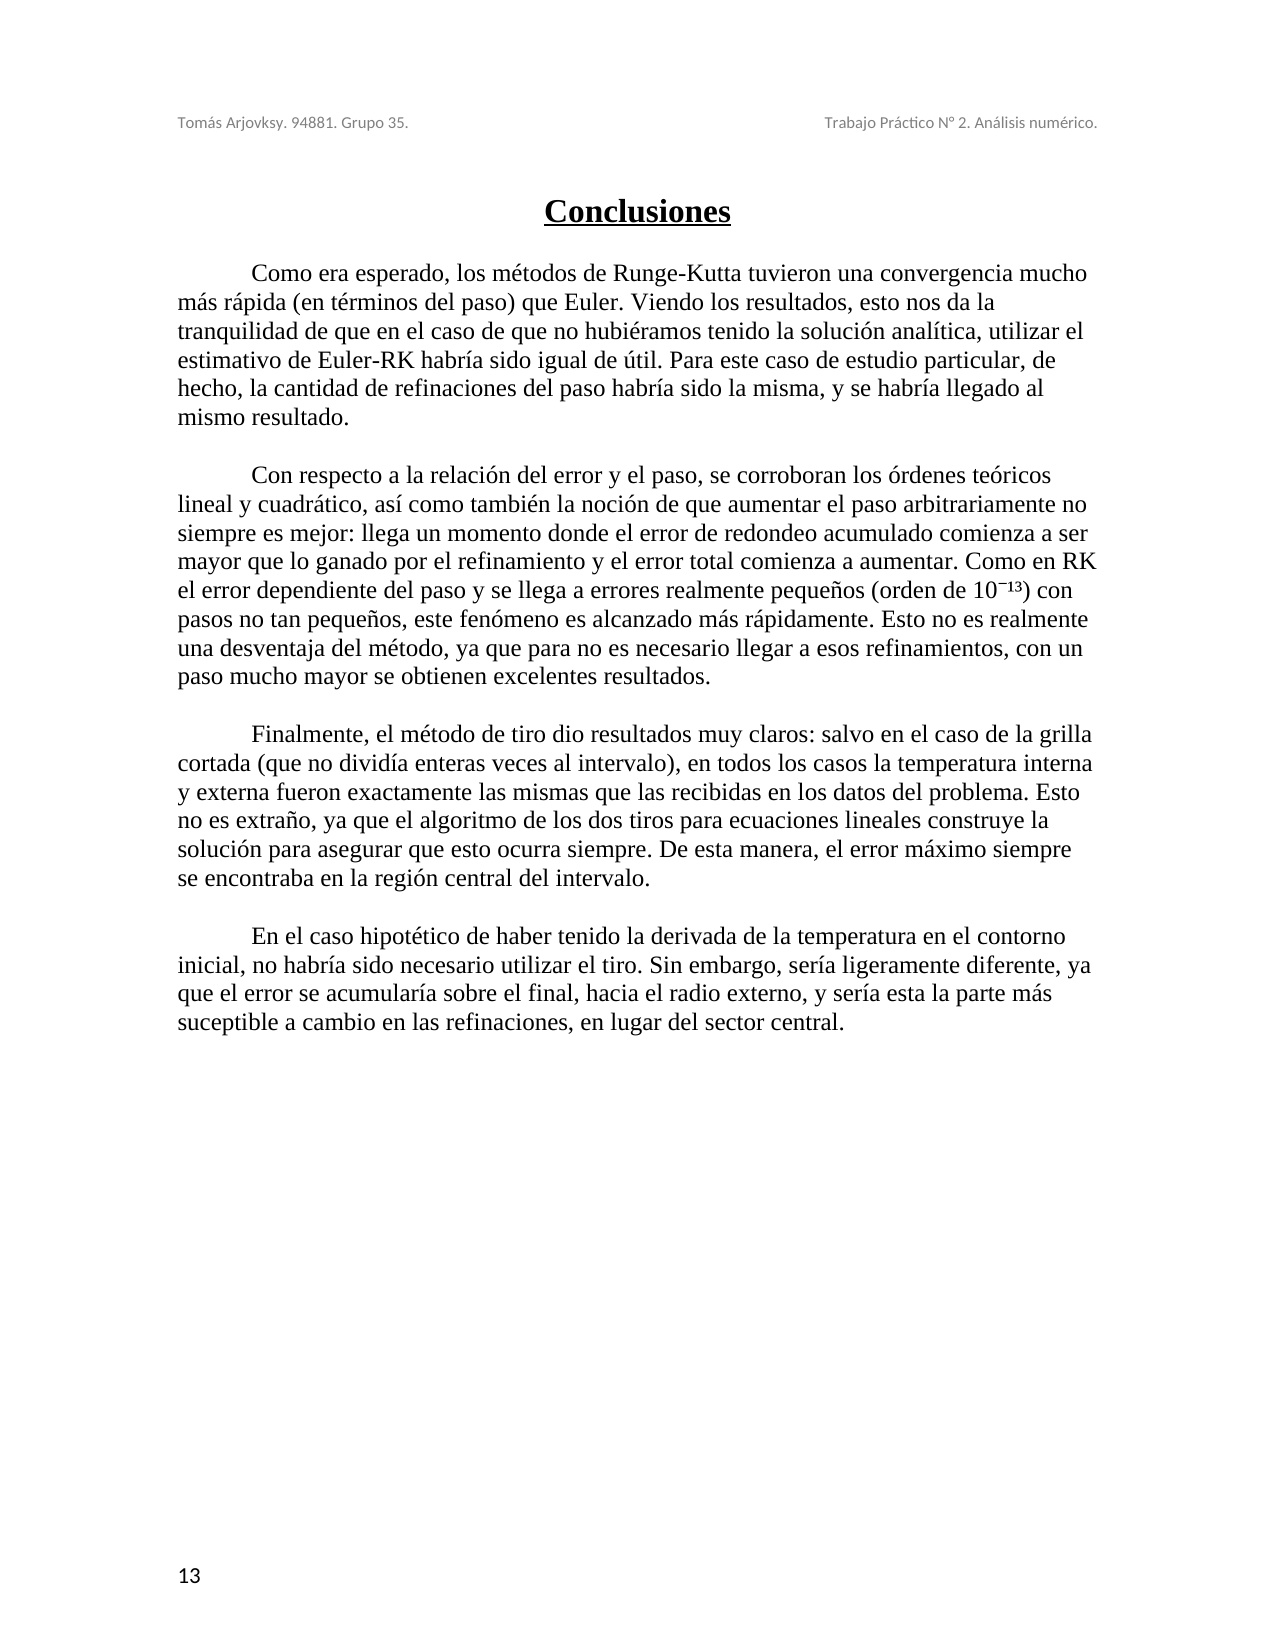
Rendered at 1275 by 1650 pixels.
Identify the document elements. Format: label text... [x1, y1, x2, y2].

text Finalmente, el método de tiro dio resultados muy claros: salvo en el caso de la grilla cortada (que no dividía enteras veces al intervalo), en todos los casos la temperatura interna y externa fueron exactamente las mismas que las recibidas en los datos del problema. Esto no es extraño, ya que el algoritmo de los dos tiros para ecuaciones lineales construye la solución para asegurar que esto ocurra siempre. De esta manera, el error máximo siempre se encontraba en la región central del intervalo. [177, 719, 1098, 892]
text Con respecto a la relación del error y el paso, se corroboran los órdenes teóricos lineal y cuadrático, así como también la noción de que aumentar el paso arbitrariamente no siempre es mejor: llega un momento donde el error de redondeo acumulado comienza a ser mayor que lo ganado por el refinamiento y el error total comienza a aumentar. Como en RK el error dependiente del paso y se llega a errores realmente pequeños (orden de 10⁻¹³) con pasos no tan pequeños, este fenómeno es alcanzado más rápidamente. Esto no es realmente una desventaja del método, ya que para no es necesario llegar a esos refinamientos, con un paso mucho mayor se obtienen excelentes resultados. [177, 460, 1098, 690]
text Conclusiones [177, 191, 1098, 229]
text Como era esperado, los métodos de Runge-Kutta tuvieron una convergencia mucho más rápida (en términos del paso) que Euler. Viendo los resultados, esto nos da la tranquilidad de que en el caso de que no hubiéramos tenido la solución analítica, utilizar el estimativo de Euler-RK habría sido igual de útil. Para este caso de estudio particular, de hecho, la cantidad de refinaciones del paso habría sido la misma, y se habría llegado al mismo resultado. [177, 258, 1098, 431]
text En el caso hipotético de haber tenido la derivada de la temperatura en el contorno inicial, no habría sido necesario utilizar el tiro. Sin embargo, sería ligeramente diferente, ya que el error se acumularía sobre el final, hacia el radio externo, y sería esta la parte más suceptible a cambio en las refinaciones, en lugar del sector central. [177, 921, 1098, 1036]
